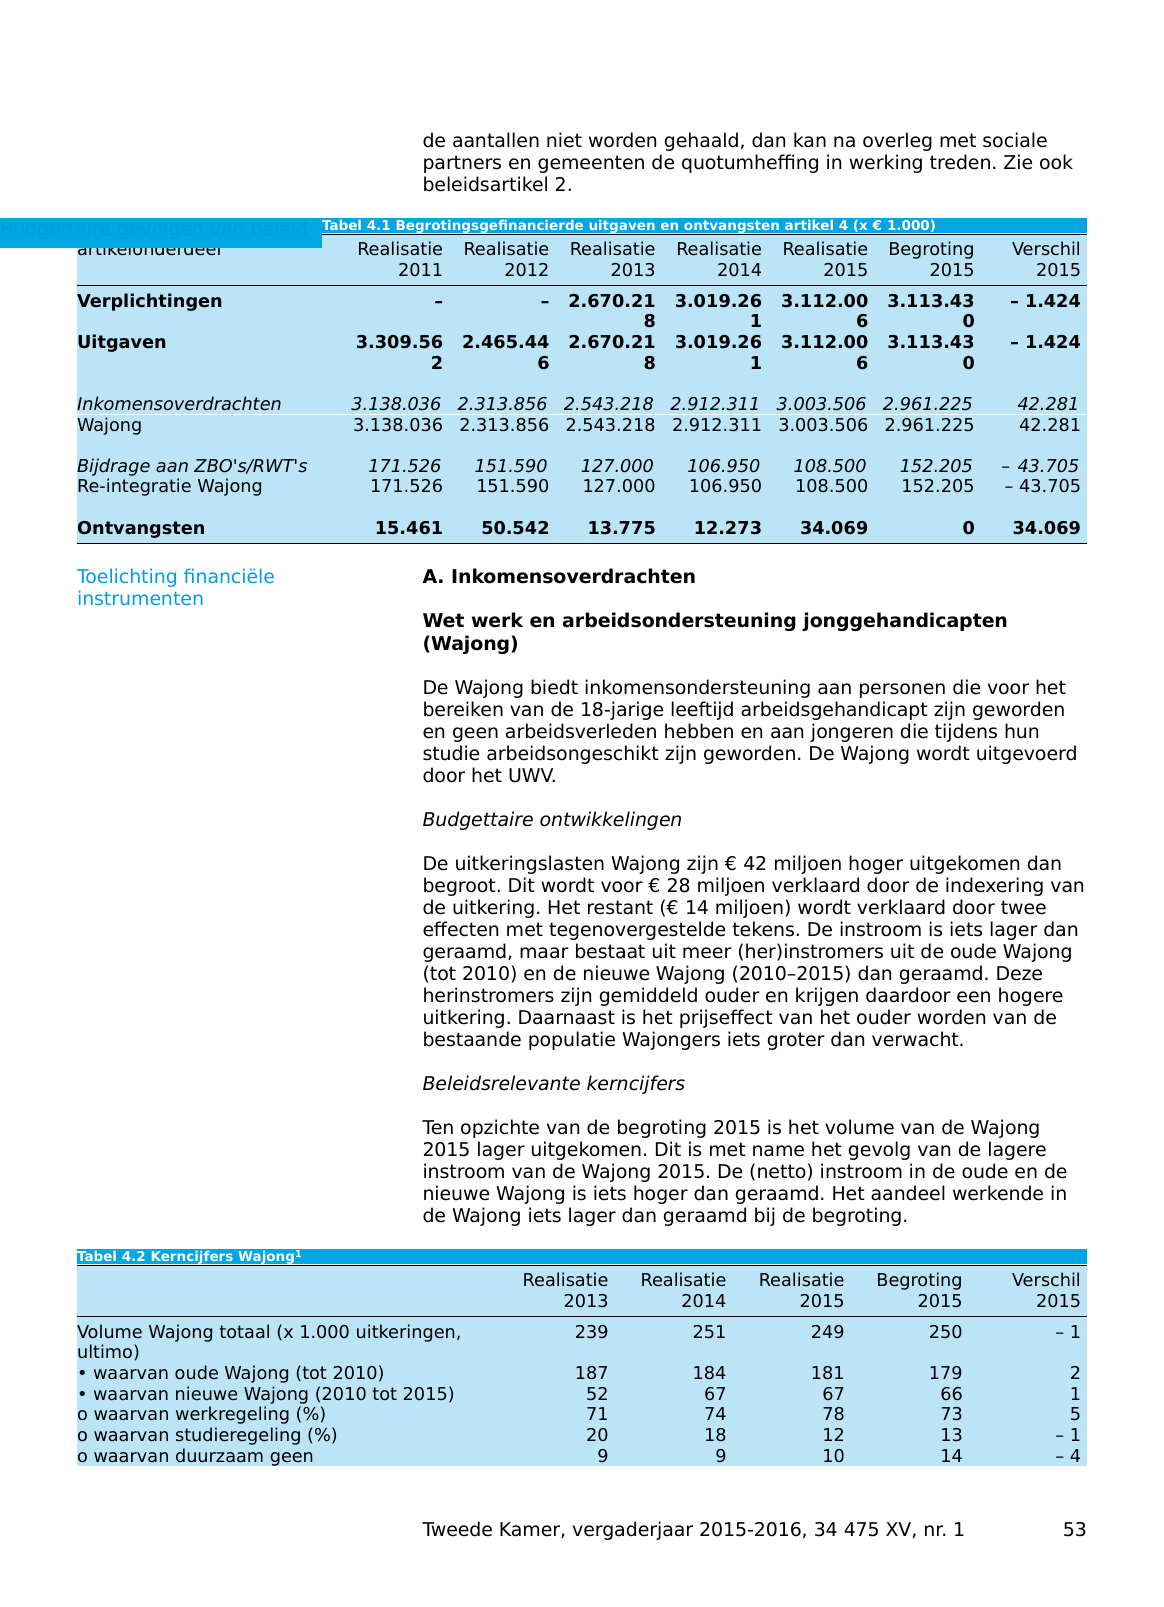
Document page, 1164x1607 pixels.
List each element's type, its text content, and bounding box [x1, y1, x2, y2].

table_cell Begroting 2015 [850, 1266, 968, 1316]
table_cell 3.019.261 [661, 286, 768, 332]
table_cell 239 [496, 1317, 614, 1363]
table_cell [449, 497, 555, 518]
table_cell 67 [732, 1384, 850, 1404]
table_cell 2.961.225 [874, 415, 980, 435]
table_cell – [343, 286, 449, 332]
table_cell – 1 [969, 1317, 1087, 1363]
table_cell 13 [850, 1425, 968, 1446]
table_cell 5 [969, 1404, 1087, 1425]
table_cell 2.313.856 [449, 415, 555, 435]
table_cell 3.309.562 [343, 332, 449, 373]
table_cell 3.112.006 [768, 332, 874, 373]
table_cell 108.500 [768, 476, 874, 497]
table_cell [980, 435, 1087, 456]
table_cell [661, 497, 768, 518]
table_cell 3.003.506 [768, 415, 874, 435]
table_cell o waarvan werkregeling (%) [77, 1404, 496, 1425]
table_cell 15.461 [343, 518, 449, 543]
table_cell artikelonderdeel [77, 235, 342, 285]
table_cell 74 [614, 1404, 732, 1425]
table_cell o waarvan duurzaam geen [77, 1446, 496, 1466]
table_cell 50.542 [449, 518, 555, 543]
table_cell Verplichtingen [77, 286, 342, 332]
table_cell 14 [850, 1446, 968, 1466]
table_cell – 43.705 [980, 456, 1087, 476]
table_cell 249 [732, 1317, 850, 1363]
table_cell 151.590 [449, 456, 555, 476]
table_cell 73 [850, 1404, 968, 1425]
table_cell – [449, 286, 555, 332]
table_cell 2.543.218 [555, 394, 661, 414]
table_cell [768, 373, 874, 394]
table_cell 251 [614, 1317, 732, 1363]
table_cell 2.543.218 [555, 415, 661, 435]
table_cell 127.000 [555, 456, 661, 476]
table_cell Realisatie 2011 [343, 235, 449, 285]
table_cell • waarvan nieuwe Wajong (2010 tot 2015) [77, 1384, 496, 1404]
table_cell 12 [732, 1425, 850, 1446]
table_cell 71 [496, 1404, 614, 1425]
table_cell 2 [969, 1363, 1087, 1384]
table_cell 2.670.218 [555, 286, 661, 332]
table_header Tabel 4.1 Begrotingsgefinancierde uitgaven en ontvangsten artikel 4 (x € 1.000) [0, 218, 1087, 248]
table_cell [874, 373, 980, 394]
table_cell Verschil 2015 [969, 1266, 1087, 1316]
text De uitkeringslasten Wajong zijn € 42 miljoen hoger uitgekomen dan begroot. Dit wordt voor € 28 miljoen verklaard door de indexering van de uitkering. Het restant (€ 14 miljoen) wordt verklaard door twee effecten met tegenovergestelde tekens. De instroom is iets lager dan geraamd, maar bestaat uit meer (her)instromers uit de oude Wajong (tot 2010) en de nieuwe Wajong (2010–2015) dan geraamd. Deze herinstromers zijn gemiddeld ouder en krijgen daardoor een hogere uitkering. Daarnaast is het prijseffect van het ouder worden van de bestaande populatie Wajongers iets groter dan verwacht. [422, 853, 1087, 1051]
table_cell 184 [614, 1363, 732, 1384]
table_cell Inkomensoverdrachten [77, 394, 342, 414]
table_cell – 4 [969, 1446, 1087, 1466]
table_cell 3.019.261 [661, 332, 768, 373]
table_cell 2.465.446 [449, 332, 555, 373]
table_cell 187 [496, 1363, 614, 1384]
table_cell – 1 [969, 1425, 1087, 1446]
table_cell 2.670.218 [555, 332, 661, 373]
table_cell [77, 1266, 496, 1316]
table_cell 2.961.225 [874, 394, 980, 414]
table_cell – 1.424 [980, 332, 1087, 373]
table_cell 2.912.311 [661, 394, 768, 414]
text Ten opzichte van de begroting 2015 is het volume van de Wajong 2015 lager uitgekomen. Dit is met name het gevolg van de lagere instroom van de Wajong 2015. De (netto) instroom in de oude en de nieuwe Wajong is iets hoger dan geraamd. Het aandeel werkende in de Wajong iets lager dan geraamd bij de begroting. [422, 1117, 1087, 1227]
table_header Tabel 4.2 Kerncijfers Wajong1 [77, 1249, 1087, 1264]
table_cell Realisatie 2013 [555, 235, 661, 285]
table_cell [768, 497, 874, 518]
table_cell 106.950 [661, 456, 768, 476]
table_cell Ontvangsten [77, 518, 342, 543]
table_cell [343, 497, 449, 518]
table_cell Bijdrage aan ZBO's/RWT's [77, 456, 342, 476]
table_cell 42.281 [980, 415, 1087, 435]
table_cell [874, 497, 980, 518]
table_cell 152.205 [874, 476, 980, 497]
table_cell 2.912.311 [661, 415, 768, 435]
table_cell [980, 373, 1087, 394]
table_cell 52 [496, 1384, 614, 1404]
table_cell 250 [850, 1317, 968, 1363]
table_cell 3.138.036 [343, 415, 449, 435]
text de aantallen niet worden gehaald, dan kan na overleg met sociale partners en gemeenten de quotumheffing in werking treden. Zie ook beleidsartikel 2. [422, 130, 1087, 196]
table_cell 78 [732, 1404, 850, 1425]
table_cell 3.138.036 [343, 394, 449, 414]
table_cell [77, 497, 342, 518]
table_cell [661, 435, 768, 456]
text De Wajong biedt inkomensondersteuning aan personen die voor het bereiken van de 18-jarige leeftijd arbeidsgehandicapt zijn geworden en geen arbeidsverleden hebben en aan jongeren die tijdens hun studie arbeidsongeschikt zijn geworden. De Wajong wordt uitgevoerd door het UWV. [422, 677, 1087, 786]
table_cell Volume Wajong totaal (x 1.000 uitkeringen, ultimo) [77, 1317, 496, 1363]
table_cell • waarvan oude Wajong (tot 2010) [77, 1363, 496, 1384]
table_cell o waarvan studieregeling (%) [77, 1425, 496, 1446]
table_cell [449, 435, 555, 456]
table_cell 12.273 [661, 518, 768, 543]
table_cell 18 [614, 1425, 732, 1446]
table_cell 9 [614, 1446, 732, 1466]
table_cell Realisatie 2015 [768, 235, 874, 285]
table_cell 181 [732, 1363, 850, 1384]
table_cell 20 [496, 1425, 614, 1446]
table_cell [555, 373, 661, 394]
table_cell Realisatie 2015 [732, 1266, 850, 1316]
subtitle Budgettaire ontwikkelingen [422, 809, 1087, 831]
table_cell Verschil 2015 [980, 235, 1087, 285]
table_cell [343, 373, 449, 394]
table_cell – 1.424 [980, 286, 1087, 332]
table_cell 10 [732, 1446, 850, 1466]
table_cell 108.500 [768, 456, 874, 476]
table_cell 3.112.006 [768, 286, 874, 332]
table_cell 66 [850, 1384, 968, 1404]
table_cell 127.000 [555, 476, 661, 497]
table_cell 3.113.430 [874, 286, 980, 332]
subtitle A. Inkomensoverdrachten [422, 566, 1087, 588]
table_cell [874, 435, 980, 456]
table_cell [77, 435, 342, 456]
table_cell 106.950 [661, 476, 768, 497]
subtitle Wet werk en arbeidsondersteuning jonggehandicapten (Wajong) [422, 610, 1087, 654]
table_cell [449, 373, 555, 394]
table_cell Re-integratie Wajong [77, 476, 342, 497]
table_cell 152.205 [874, 456, 980, 476]
table_cell 179 [850, 1363, 968, 1384]
table_cell [661, 373, 768, 394]
table_cell [555, 497, 661, 518]
table_cell 1 [969, 1384, 1087, 1404]
table_cell 3.113.430 [874, 332, 980, 373]
table_cell [980, 497, 1087, 518]
table_cell Realisatie 2013 [496, 1266, 614, 1316]
table_cell Wajong [77, 415, 342, 435]
table_cell 67 [614, 1384, 732, 1404]
table_cell 42.281 [980, 394, 1087, 414]
table_cell 13.775 [555, 518, 661, 543]
table_cell [77, 373, 342, 394]
table_cell 34.069 [980, 518, 1087, 543]
table_cell 3.003.506 [768, 394, 874, 414]
table_cell 34.069 [768, 518, 874, 543]
text Toelichting financiële instrumenten [77, 566, 399, 610]
table_cell – 43.705 [980, 476, 1087, 497]
table_cell 0 [874, 518, 980, 543]
table_cell Realisatie 2012 [449, 235, 555, 285]
table_cell Begroting 2015 [874, 235, 980, 285]
table_cell Realisatie 2014 [614, 1266, 732, 1316]
table_cell 171.526 [343, 476, 449, 497]
table_cell [343, 435, 449, 456]
table_cell 2.313.856 [449, 394, 555, 414]
table_cell [555, 435, 661, 456]
table_cell Realisatie 2014 [661, 235, 768, 285]
subtitle Beleidsrelevante kerncijfers [422, 1073, 1087, 1095]
table_cell 9 [496, 1446, 614, 1466]
table_cell 151.590 [449, 476, 555, 497]
table_cell Uitgaven [77, 332, 342, 373]
table_cell [768, 435, 874, 456]
table_cell 171.526 [343, 456, 449, 476]
